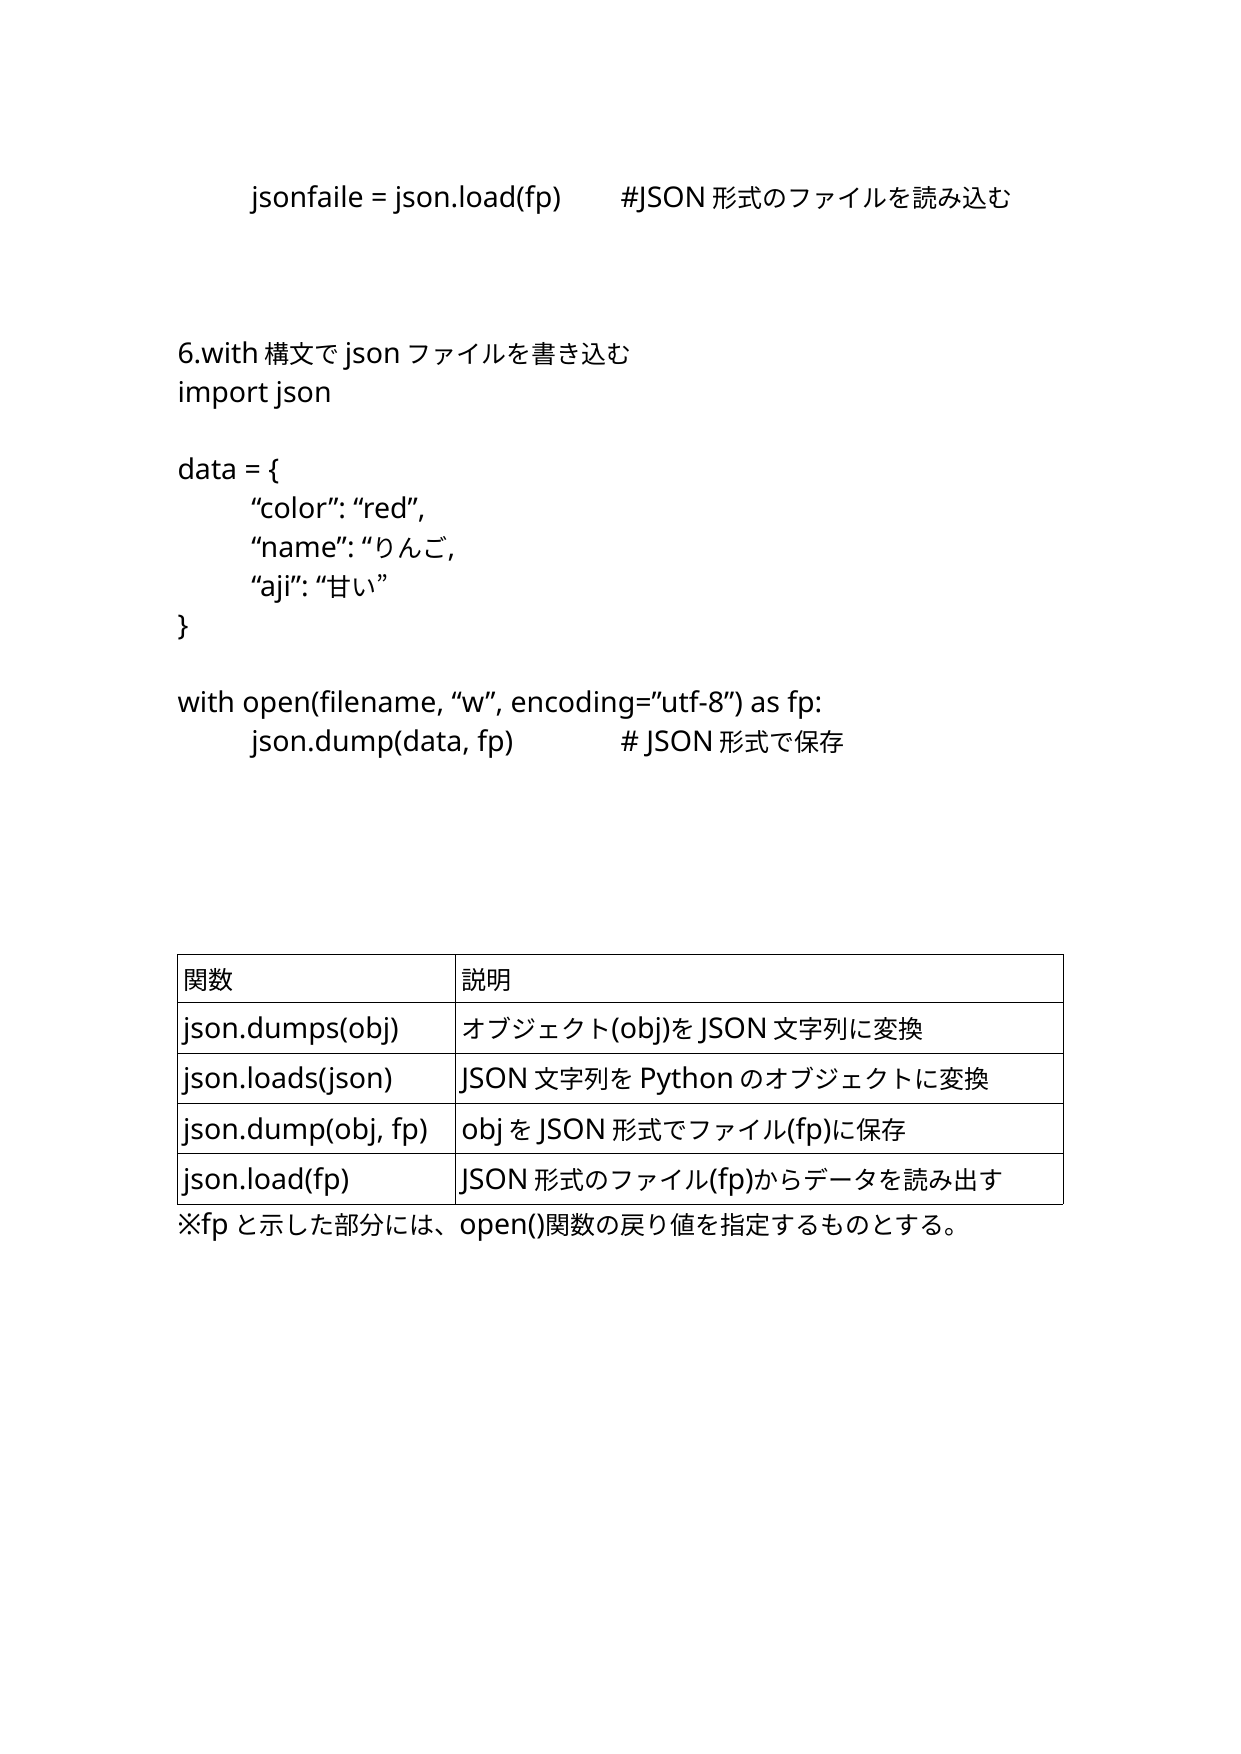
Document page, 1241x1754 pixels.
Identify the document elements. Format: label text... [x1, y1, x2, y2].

table_cell json.dumps(obj) [178, 1003, 455, 1052]
text ※fpと示した部分には、open()関数の戻り値を指定するものとする。 [177, 1205, 1063, 1243]
table_cell JSON文字列をPythonのオブジェクトに変換 [456, 1054, 1063, 1103]
table_cell json.loads(json) [178, 1054, 455, 1103]
table_cell objをJSON形式でファイル(fp)に保存 [456, 1104, 1063, 1153]
text “color”: “red”, [177, 488, 1063, 527]
table_cell json.dump(obj, fp) [178, 1104, 455, 1153]
text 6.with構文でjsonファイルを書き込む [177, 333, 1063, 371]
text } [177, 604, 1063, 643]
text “name”: “りんご, [177, 527, 1063, 566]
table_header 関数 [178, 955, 455, 1002]
table_cell json.load(fp) [178, 1154, 455, 1204]
table_cell オブジェクト(obj)をJSON文字列に変換 [456, 1003, 1063, 1052]
text data = { [177, 449, 1063, 488]
table_header 説明 [456, 955, 1063, 1002]
text import json [177, 371, 1063, 410]
text jsonfaile = json.load(fp) #JSON形式のファイルを読み込む [177, 177, 1063, 216]
text json.dump(data, fp) # JSON形式で保存 [177, 721, 1063, 760]
text “aji”: “甘い” [177, 566, 1063, 604]
table_cell JSON形式のファイル(fp)からデータを読み出す [456, 1154, 1063, 1204]
text with open(filename, “w”, encoding=”utf-8”) as fp: [177, 682, 1063, 721]
